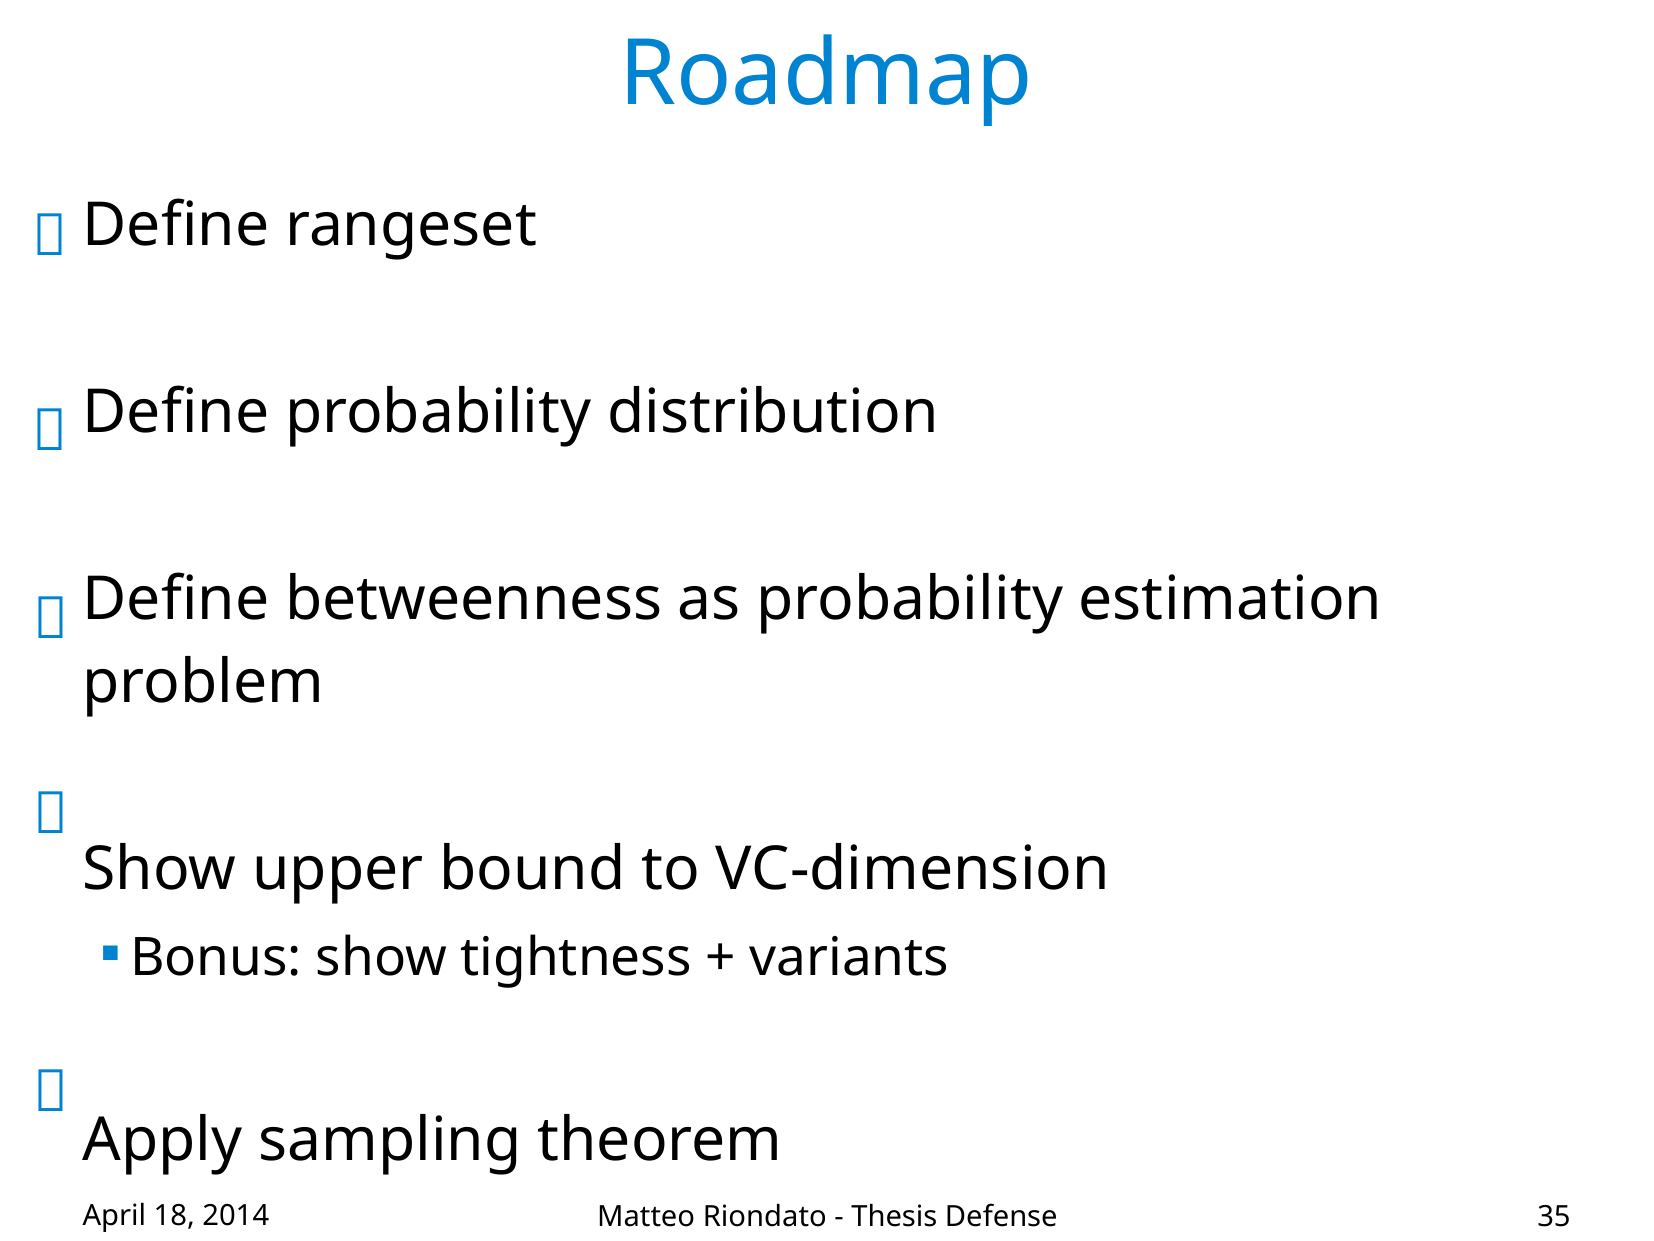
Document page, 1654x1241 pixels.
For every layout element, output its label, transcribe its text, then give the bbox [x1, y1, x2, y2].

text_box  [18, 380, 94, 460]
text_box  [18, 764, 94, 844]
text_box  [18, 1041, 94, 1122]
text_box  [18, 569, 94, 649]
title Roadmap [82, 0, 1571, 139]
list Define rangeset Define probability distribution Define betweenness as probability estimation problem Show upper bound to VC-dimension Bonus: show tightness + variants Apply sampling theorem [82, 180, 1571, 1186]
text_box  [18, 185, 94, 265]
